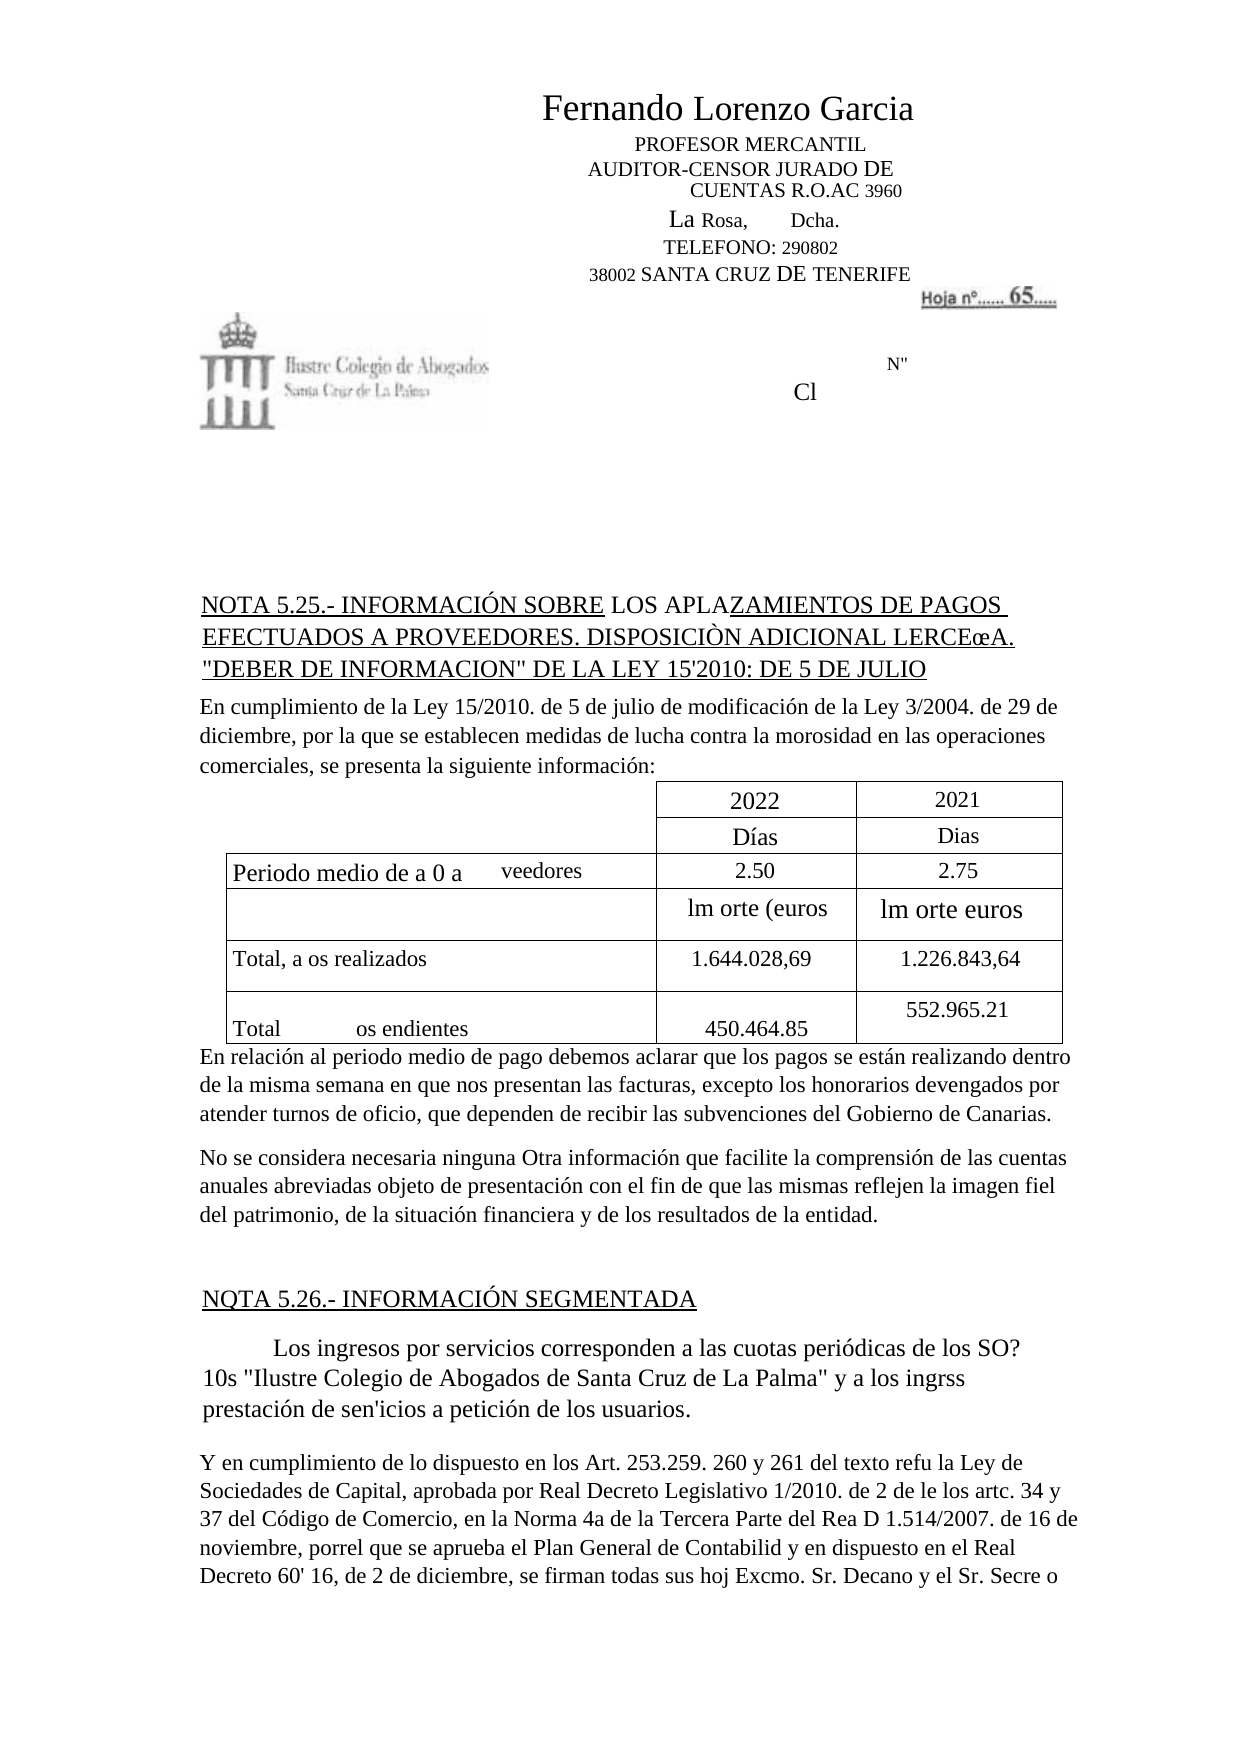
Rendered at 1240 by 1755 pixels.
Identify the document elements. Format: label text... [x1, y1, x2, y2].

text En cumplimiento de la Ley 15/2010. de 5 de julio de modificación de la Ley 3/2004. de 29 de diciembre, por la que se establecen medidas de lucha contra la morosidad en las operaciones comerciales, se presenta la siguiente información: [199, 693, 1086, 778]
table_header 2022 [657, 782, 856, 817]
text Y en cumplimiento de lo dispuesto en los Art. 253.259. 260 y 261 del texto refu la Ley de Sociedades de Capital, aprobada por Real Decreto Legislativo 1/2010. de 2 de le los artc. 34 y 37 del Código de Comercio, en la Norma 4a de la Tercera Parte del Rea D 1.514/2007. de 16 de noviembre, porrel que se aprueba el Plan General de Contabilid y en dispuesto en el Real Decreto 60' 16, de 2 de diciembre, se firman todas sus hoj Excmo. Sr. Decano y el Sr. Secre o [199, 1449, 1081, 1588]
table_cell [831, 889, 856, 940]
subtitle "DEBER DE INFORMACION" DE LA LEY 15'2010: DE 5 DE JULIO [202, 654, 1133, 683]
text Los ingresos por servicios corresponden a las cuotas periódicas de los SO?10s "Ilustre Colegio de Abogados de Santa Cruz de La Palma" y a los ingrss prestación de sen'icios a petición de los usuarios. [202, 1333, 1051, 1423]
table_cell [472, 992, 656, 1043]
text Cl [489, 377, 1128, 405]
table_cell 1.644.028,69 [657, 941, 856, 991]
text No se considera necesaria ninguna Otra información que facilite la comprensión de las cuentas anuales abreviadas objeto de presentación con el fin de que las mismas reflejen la imagen fiel del patrimonio, de la situación financiera y de los resultados de la entidad. [199, 1144, 1090, 1227]
text NOTA 5.25.- INFORMACIÓN SOBRE LOS APLAZAMIENTOS DE PAGOS EFECTUADOS A PROVEEDORES. DISPOSICIÒN ADICIONAL LERCEœA. [201, 590, 1133, 651]
subtitle NQTA 5.26.- INFORMACIÓN SEGMENTADA [202, 1284, 1133, 1313]
table_cell 2.50 [657, 854, 856, 888]
table_cell [227, 889, 472, 940]
table_cell 552.965.21 [857, 992, 1062, 1043]
table_cell 1.226.843,64 [857, 941, 1062, 991]
table_cell [472, 941, 656, 991]
table_cell Total os endientes [227, 992, 472, 1043]
table_cell Dias [857, 818, 1062, 852]
table_cell 450.464.85 [657, 992, 856, 1043]
table_cell 2.75 [857, 854, 1062, 888]
table_header [472, 781, 656, 852]
table_cell Días [657, 818, 856, 852]
table_header 2021 [857, 782, 1062, 817]
table_cell lm orte (euros [657, 889, 831, 940]
table_cell veedores [472, 854, 656, 888]
table_cell lm orte euros [857, 889, 1062, 940]
table_cell [472, 889, 656, 940]
text En relación al periodo medio de pago debemos aclarar que los pagos se están realizando dentro de la misma semana en que nos presentan las facturas, excepto los honorarios devengados por atender turnos de oficio, que dependen de recibir las subvenciones del Gobierno de Canarias. [199, 1043, 1088, 1126]
table_header [226, 781, 472, 852]
table_cell Periodo medio de a 0 a [227, 854, 472, 888]
table_cell Total, a os realizados [227, 941, 472, 991]
text N" [489, 353, 1133, 374]
